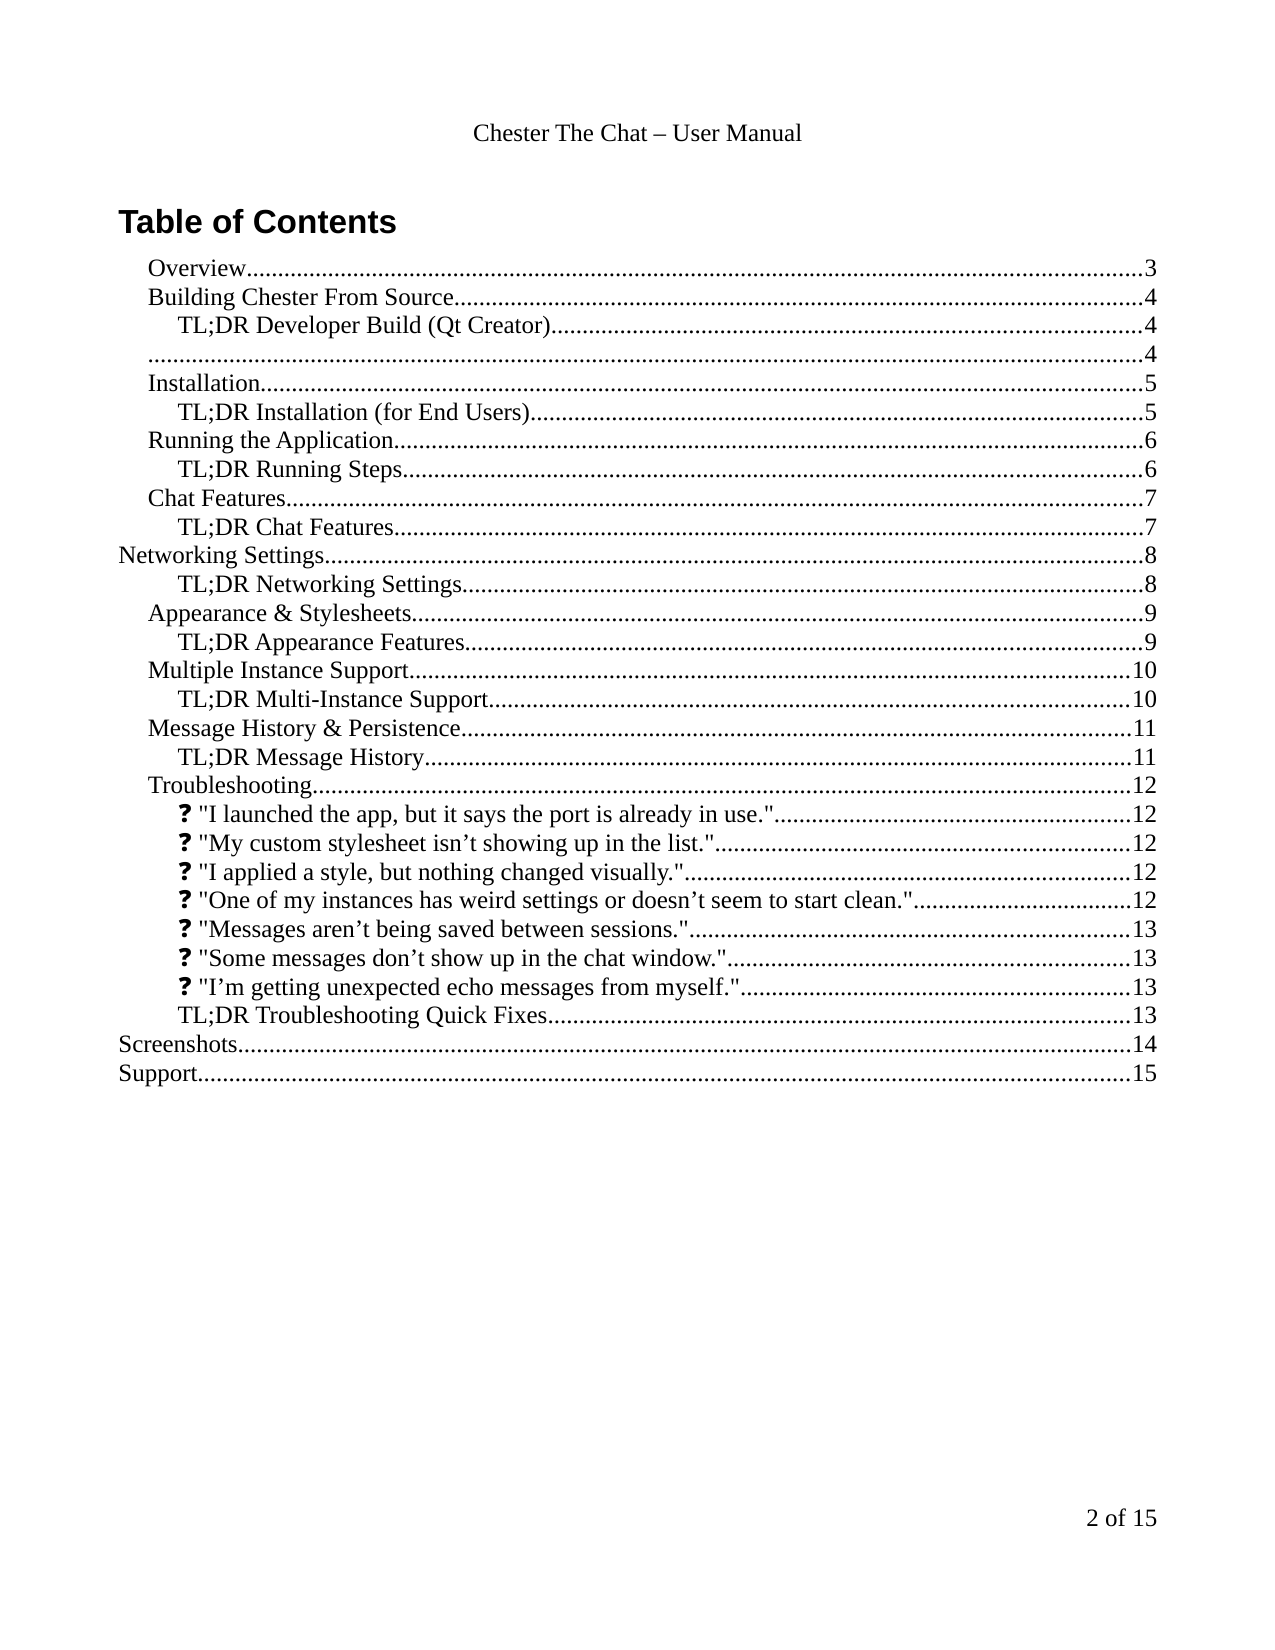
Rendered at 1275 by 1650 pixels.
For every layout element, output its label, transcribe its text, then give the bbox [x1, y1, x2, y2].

text Appearance & Stylesheets 9 [148, 598, 1157, 627]
text Running the Application 6 [148, 425, 1157, 454]
text TL;DR Chat Features 7 [177, 512, 1157, 540]
text TL;DR Appearance Features 9 [177, 627, 1157, 655]
text ❓ "Some messages don’t show up in the chat window." 13 [177, 943, 1157, 972]
text Building Chester From Source 4 [148, 282, 1157, 310]
text Support 15 [118, 1058, 1157, 1087]
text ❓ "One of my instances has weird settings or doesn’t seem to start clean." 12 [177, 885, 1157, 914]
text Message History & Persistence 11 [148, 713, 1157, 742]
text TL;DR Installation (for End Users) 5 [177, 397, 1157, 425]
text ❓ "Messages aren’t being saved between sessions." 13 [177, 914, 1157, 943]
text TL;DR Multi-Instance Support 10 [177, 684, 1157, 713]
subtitle Table of Contents [118, 202, 1157, 240]
text ❓ "I’m getting unexpected echo messages from myself." 13 [177, 972, 1157, 1000]
text Troubleshooting 12 [148, 770, 1157, 799]
text Installation 5 [148, 368, 1157, 397]
text TL;DR Networking Settings 8 [177, 569, 1157, 598]
text ❓ "I launched the app, but it says the port is already in use." 12 [177, 799, 1157, 828]
text Chat Features 7 [148, 483, 1157, 512]
text 4 [148, 339, 1157, 368]
text Multiple Instance Support 10 [148, 655, 1157, 684]
text TL;DR Running Steps 6 [177, 454, 1157, 483]
text Networking Settings 8 [118, 540, 1157, 569]
text Screenshots 14 [118, 1029, 1157, 1058]
text ❓ "My custom stylesheet isn’t showing up in the list." 12 [177, 828, 1157, 857]
text TL;DR Troubleshooting Quick Fixes 13 [177, 1000, 1157, 1029]
text TL;DR Message History 11 [177, 742, 1157, 770]
text ❓ "I applied a style, but nothing changed visually." 12 [177, 857, 1157, 885]
text Overview 3 [148, 253, 1157, 282]
text TL;DR Developer Build (Qt Creator) 4 [177, 310, 1157, 339]
